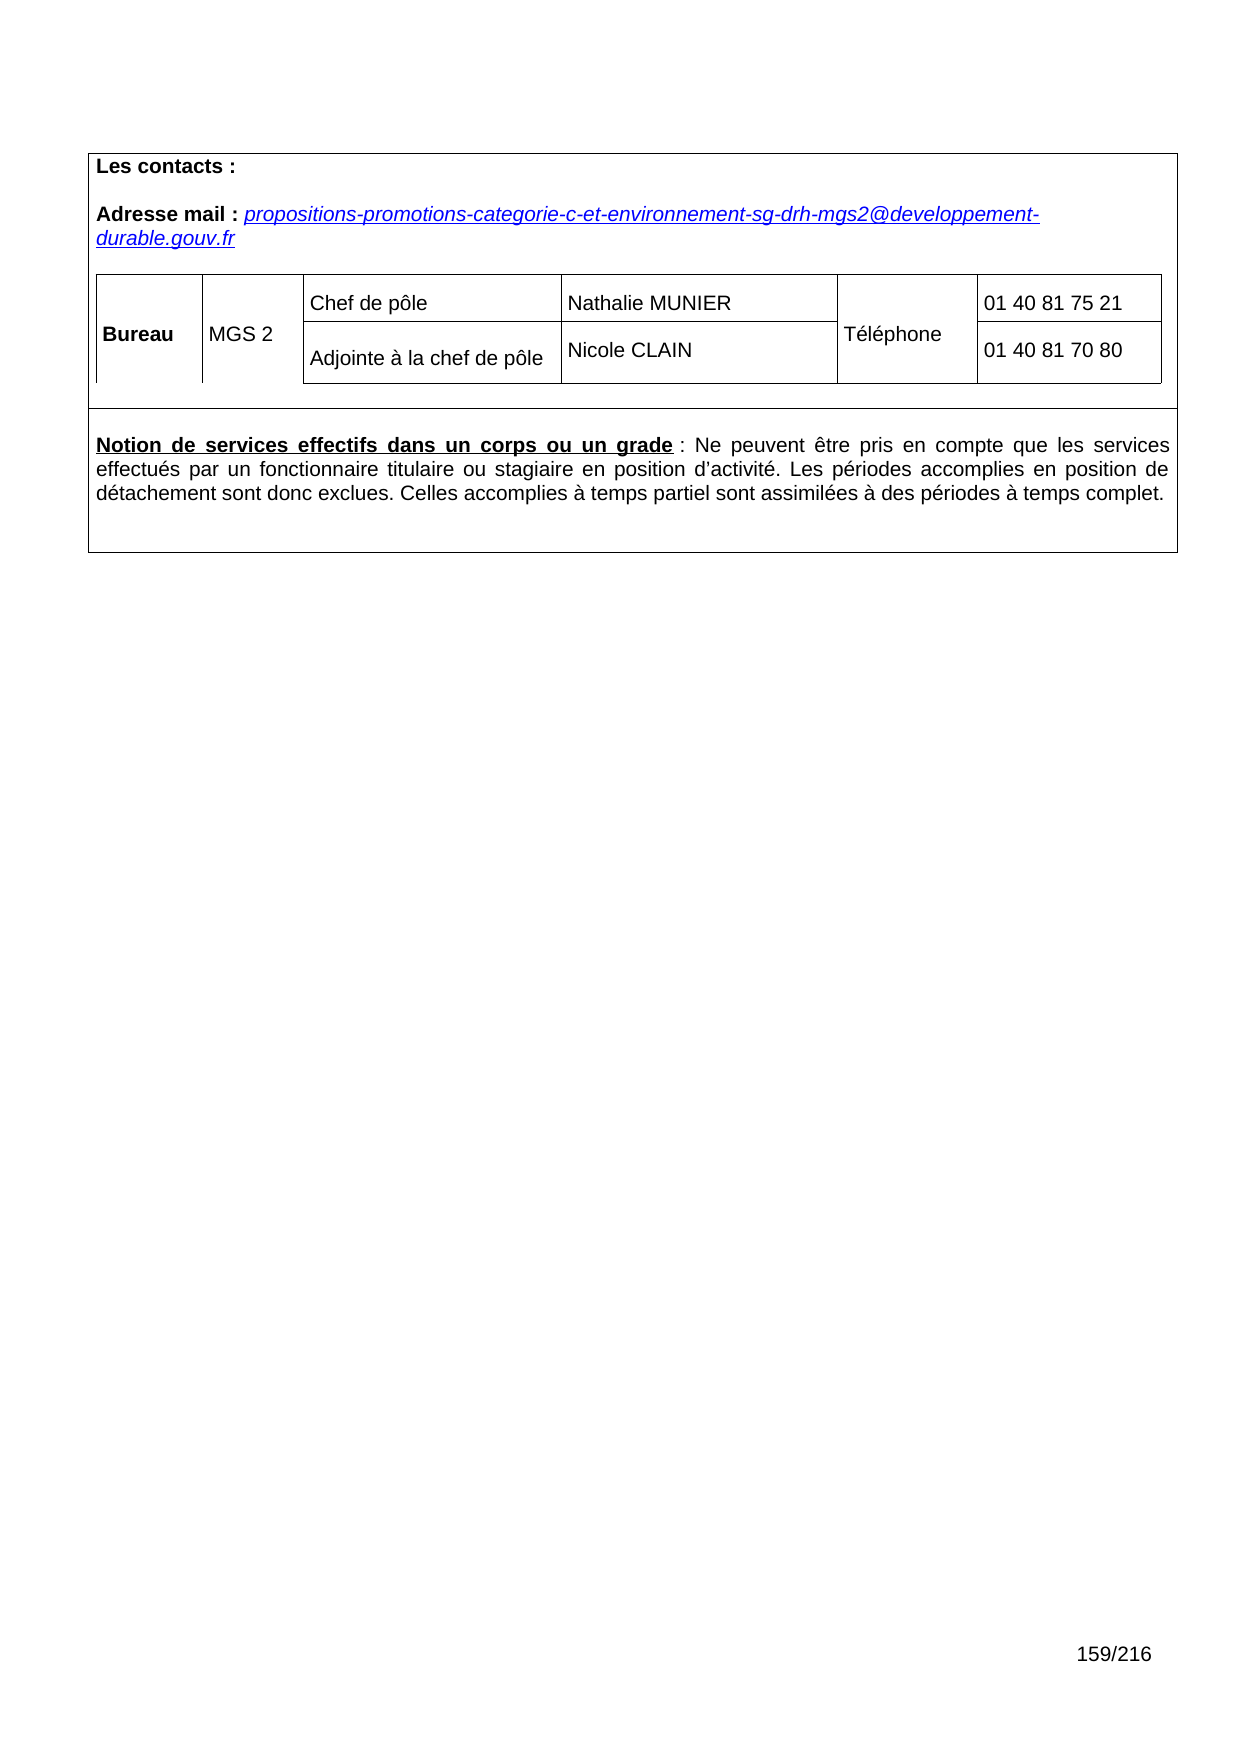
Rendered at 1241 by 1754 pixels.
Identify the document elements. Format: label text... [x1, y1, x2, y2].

table_header Téléphone [838, 275, 977, 383]
table_header 01 40 81 75 21 [978, 275, 1161, 321]
table_header Chef de pôle [304, 275, 561, 321]
table_cell 01 40 81 70 80 [978, 322, 1161, 383]
table_cell Adjointe à la chef de pôle [304, 322, 561, 383]
table_cell Les contacts : Adresse mail : propositions-promotions-categorie-c-et-environnement-sg-drh-mgs2@developpement-durable.gouv.fr [89, 154, 1177, 383]
table_cell [89, 384, 1177, 407]
table_header Bureau [97, 275, 202, 383]
table_cell Notion de services effectifs dans un corps ou un grade : Ne peuvent être pris en compte que les services effectués par un fonctionnaire titulaire ou stagiaire en position d’activité. Les périodes accomplies en position de détachement sont donc exclues. Celles accomplies à temps partiel sont assimilées à des périodes à temps complet. [89, 409, 1177, 552]
table_header MGS 2 [203, 275, 303, 383]
table_header Nathalie MUNIER [562, 275, 837, 321]
table_cell Nicole CLAIN [562, 322, 837, 383]
